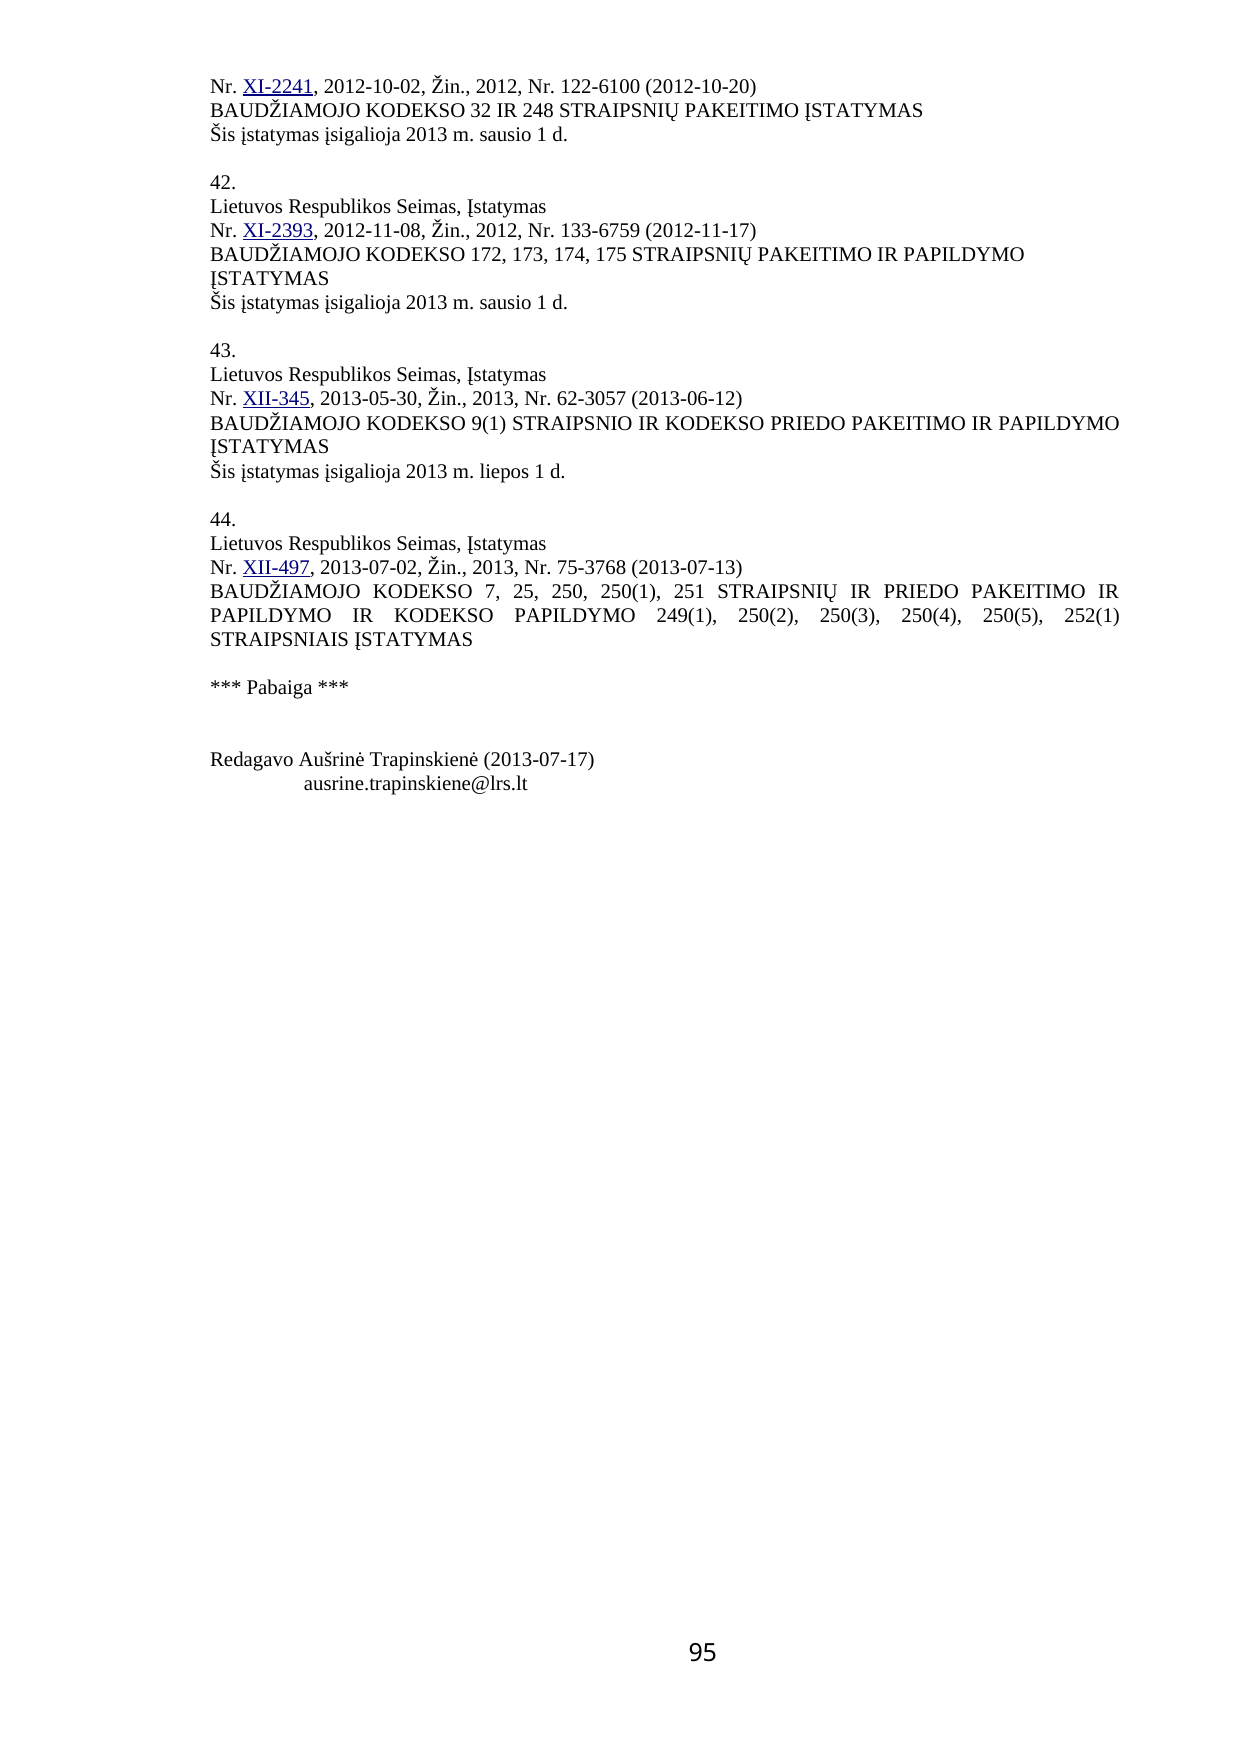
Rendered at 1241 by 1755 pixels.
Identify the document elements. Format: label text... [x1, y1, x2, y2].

text Nr. XI-2393, 2012-11-08, Žin., 2012, Nr. 133-6759 (2012-11-17) [210, 218, 1120, 242]
text BAUDŽIAMOJO KODEKSO 9(1) STRAIPSNIO IR KODEKSO PRIEDO PAKEITIMO IR PAPILDYMO ĮSTATYMAS [210, 410, 1120, 458]
text Šis įstatymas įsigalioja 2013 m. sausio 1 d. [210, 122, 1120, 146]
text Šis įstatymas įsigalioja 2013 m. liepos 1 d. [210, 458, 1120, 483]
text Nr. XII-345, 2013-05-30, Žin., 2013, Nr. 62-3057 (2013-06-12) [210, 386, 1120, 410]
text Lietuvos Respublikos Seimas, Įstatymas [210, 194, 1120, 218]
text ausrine.trapinskiene@lrs.lt [210, 771, 1120, 795]
text Redagavo Aušrinė Trapinskienė (2013-07-17) [210, 747, 1120, 771]
text 42. [210, 170, 1120, 194]
text BAUDŽIAMOJO KODEKSO 7, 25, 250, 250(1), 251 STRAIPSNIŲ IR PRIEDO PAKEITIMO IR PAPILDYMO IR KODEKSO PAPILDYMO 249(1), 250(2), 250(3), 250(4), 250(5), 252(1) STRAIPSNIAIS ĮSTATYMAS [210, 579, 1120, 651]
text Šis įstatymas įsigalioja 2013 m. sausio 1 d. [210, 290, 1120, 314]
text Nr. XII-497, 2013-07-02, Žin., 2013, Nr. 75-3768 (2013-07-13) [210, 555, 1120, 579]
text BAUDŽIAMOJO KODEKSO 32 IR 248 STRAIPSNIŲ PAKEITIMO ĮSTATYMAS [210, 98, 1120, 122]
text Lietuvos Respublikos Seimas, Įstatymas [210, 531, 1120, 555]
text BAUDŽIAMOJO KODEKSO 172, 173, 174, 175 STRAIPSNIŲ PAKEITIMO IR PAPILDYMO ĮSTATYMAS [210, 242, 1120, 290]
text 43. [210, 338, 1120, 362]
text Nr. XI-2241, 2012-10-02, Žin., 2012, Nr. 122-6100 (2012-10-20) [210, 73, 1120, 98]
text *** Pabaiga *** [210, 675, 1120, 699]
text 44. [210, 507, 1120, 531]
text Lietuvos Respublikos Seimas, Įstatymas [210, 362, 1120, 386]
